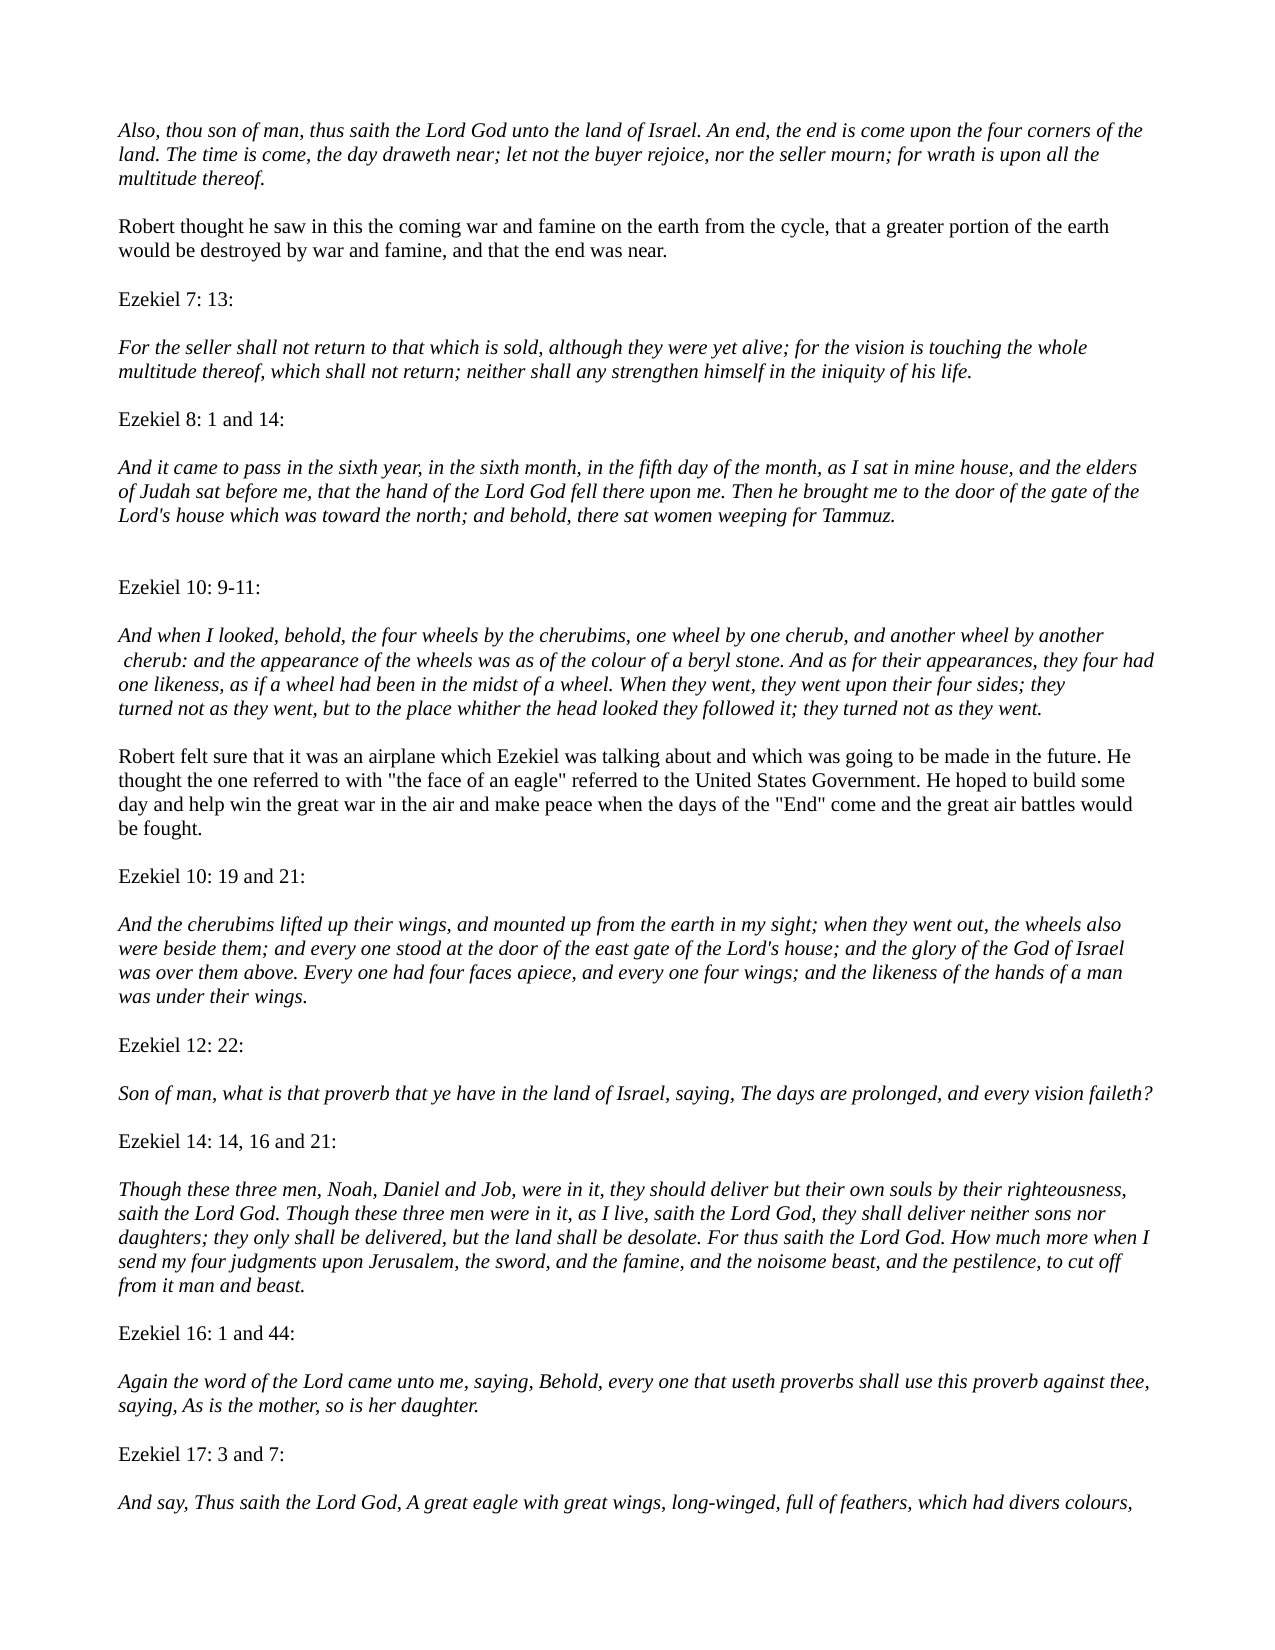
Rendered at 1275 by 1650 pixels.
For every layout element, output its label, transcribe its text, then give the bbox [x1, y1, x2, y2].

text Also, thou son of man, thus saith the Lord God unto the land of Israel. An end, the end is come upon the four corners of the land. The time is come, the day draweth near; let not the buyer rejoice, nor the seller mourn; for wrath is upon all the multitude thereof. [118, 118, 1157, 190]
text Ezekiel 14: 14, 16 and 21: [118, 1129, 1157, 1153]
text Ezekiel 10: 9-11: [118, 575, 1157, 599]
text Ezekiel 10: 19 and 21: [118, 864, 1157, 888]
text Son of man, what is that proverb that ye have in the land of Israel, saying, The days are prolonged, and every vision faileth? [118, 1081, 1157, 1105]
text Ezekiel 7: 13: [118, 287, 1157, 311]
text Robert thought he saw in this the coming war and famine on the earth from the cycle, that a greater portion of the earth would be destroyed by war and famine, and that the end was near. [118, 214, 1157, 262]
text turned not as they went, but to the place whither the head looked they followed it; they turned not as they went. [118, 696, 1157, 720]
text Robert felt sure that it was an airplane which Ezekiel was talking about and which was going to be made in the future. He thought the one referred to with "the face of an eagle" referred to the United States Government. He hoped to build some day and help win the great war in the air and make peace when the days of the "End" come and the great air battles would be fought. [118, 744, 1157, 840]
text And when I looked, behold, the four wheels by the cherubims, one wheel by one cherub, and another wheel by another [118, 623, 1157, 647]
text Though these three men, Noah, Daniel and Job, were in it, they should deliver but their own souls by their righteousness, [118, 1177, 1157, 1201]
text cherub: and the appearance of the wheels was as of the colour of a beryl stone. And as for their appearances, they four had one likeness, as if a wheel had been in the midst of a wheel. When they went, they went upon their four sides; they [118, 647, 1157, 696]
text Ezekiel 12: 22: [118, 1032, 1157, 1057]
text Ezekiel 17: 3 and 7: [118, 1442, 1157, 1466]
text And it came to pass in the sixth year, in the sixth month, in the fifth day of the month, as I sat in mine house, and the elders of Judah sat before me, that the hand of the Lord God fell there upon me. Then he brought me to the door of the gate of the Lord's house which was toward the north; and behold, there sat women weeping for Tammuz. [118, 455, 1157, 527]
text Ezekiel 16: 1 and 44: [118, 1321, 1157, 1345]
text saith the Lord God. Though these three men were in it, as I live, saith the Lord God, they shall deliver neither sons nor daughters; they only shall be delivered, but the land shall be desolate. For thus saith the Lord God. How much more when I send my four judgments upon Jerusalem, the sword, and the famine, and the noisome beast, and the pestilence, to cut off from it man and beast. [118, 1201, 1157, 1297]
text Ezekiel 8: 1 and 14: [118, 407, 1157, 431]
text And say, Thus saith the Lord God, A great eagle with great wings, long-winged, full of feathers, which had divers colours, [118, 1490, 1157, 1514]
text For the seller shall not return to that which is sold, although they were yet alive; for the vision is touching the whole multitude thereof, which shall not return; neither shall any strengthen himself in the iniquity of his life. [118, 335, 1157, 383]
text Again the word of the Lord came unto me, saying, Behold, every one that useth proverbs shall use this proverb against thee, saying, As is the mother, so is her daughter. [118, 1369, 1157, 1417]
text And the cherubims lifted up their wings, and mounted up from the earth in my sight; when they went out, the wheels also were beside them; and every one stood at the door of the east gate of the Lord's house; and the glory of the God of Israel was over them above. Every one had four faces apiece, and every one four wings; and the likeness of the hands of a man was under their wings. [118, 912, 1157, 1008]
